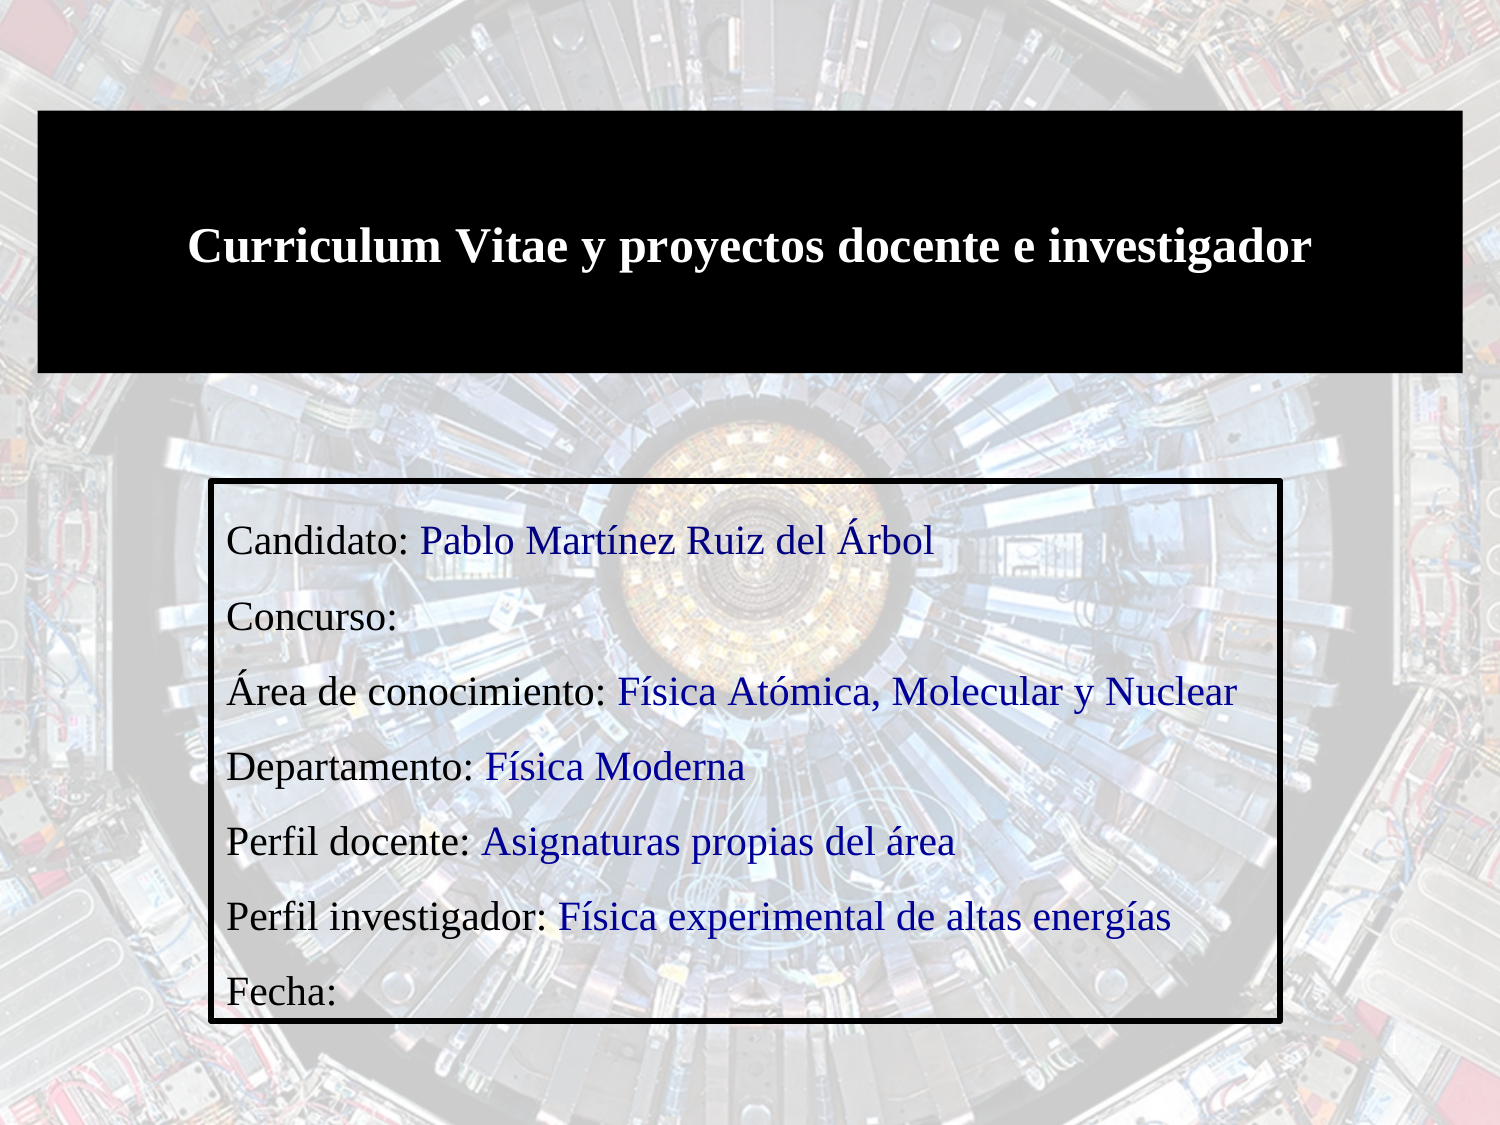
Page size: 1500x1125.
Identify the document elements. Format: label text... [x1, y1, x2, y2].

text_box Candidato: Pablo Martínez Ruiz del Árbol Concurso: Área de conocimiento: Física Atómica, Molecular y Nuclear Departamento: Física Moderna Perfil docente: Asignaturas propias del área Perfil investigador: Física experimental de altas energías Fecha: [211, 480, 1281, 1021]
text_box Curriculum Vitae y proyectos docente e investigador [37, 110, 1463, 374]
